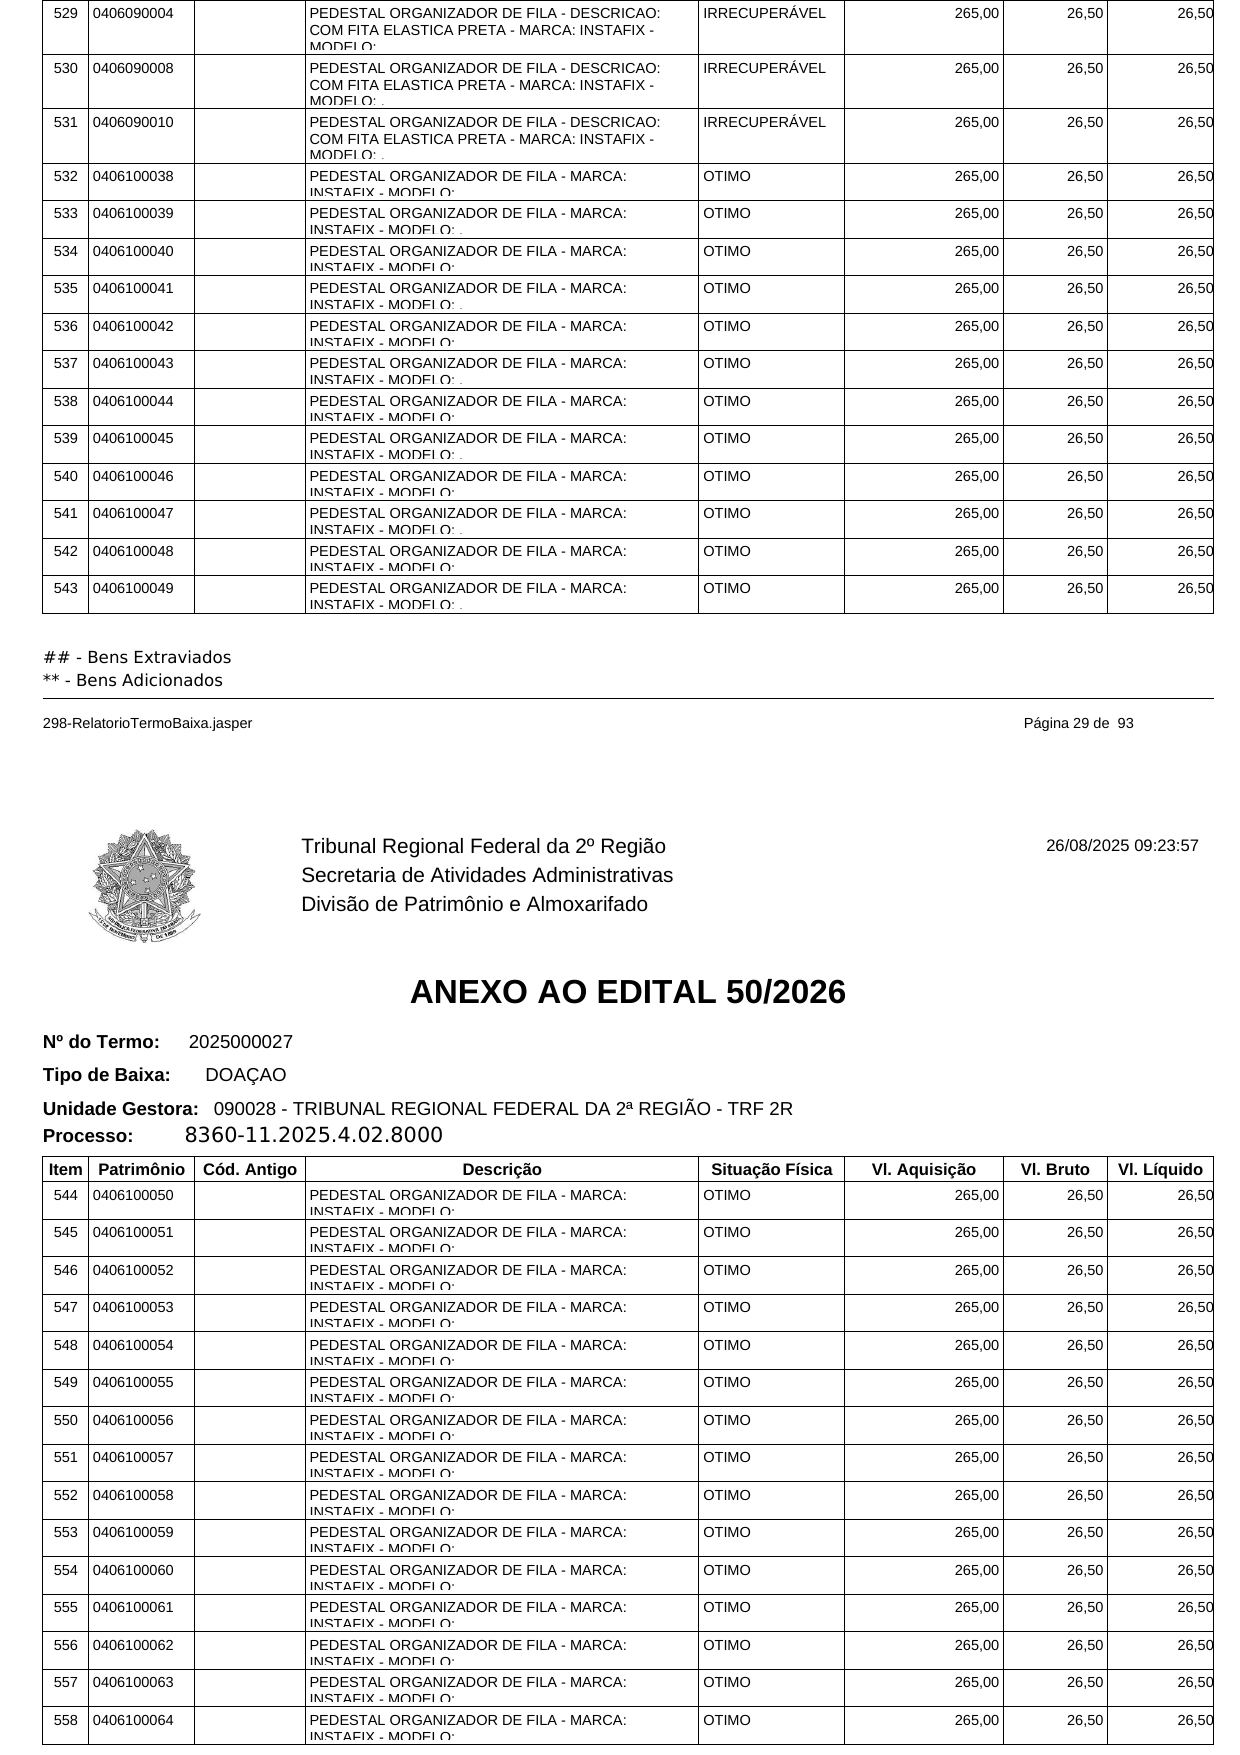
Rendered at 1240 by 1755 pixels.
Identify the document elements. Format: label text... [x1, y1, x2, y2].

table_cell 26,50 [1004, 1370, 1107, 1406]
table_cell [1214, 463, 1240, 500]
table_cell [1, 575, 42, 612]
table_cell [897, 835, 938, 856]
table_cell Tribunal Regional Federal da 2º Região [301, 833, 841, 858]
table_cell [939, 713, 963, 733]
table_cell OTIMO [699, 1407, 844, 1444]
table_cell [1, 163, 42, 200]
table_cell [1, 1256, 42, 1294]
table_cell [1199, 1148, 1209, 1156]
table_cell [1214, 275, 1240, 312]
table_cell [1, 671, 43, 692]
table_cell [195, 1482, 305, 1519]
table_cell 26,50 [1004, 1482, 1107, 1519]
table_cell [1214, 921, 1240, 946]
table_cell [845, 835, 897, 856]
table_cell 26,50 [1004, 239, 1107, 275]
table_cell [699, 827, 841, 833]
table_cell [1214, 425, 1240, 462]
table_cell [1214, 1669, 1240, 1706]
table_cell [964, 1013, 1003, 1029]
table_cell [1214, 1294, 1240, 1331]
table_cell [845, 946, 897, 971]
table_cell [1199, 733, 1209, 827]
table_cell [964, 692, 1003, 698]
table_cell [1, 108, 42, 162]
table_cell [43, 700, 88, 712]
table_cell [314, 888, 459, 892]
table_cell [184, 733, 188, 827]
table_cell OTIMO [699, 314, 844, 350]
table_cell [305, 692, 313, 698]
table_cell [1, 1669, 42, 1706]
table_cell Patrimônio [89, 1157, 194, 1181]
table_cell 2025000027 [189, 1029, 459, 1054]
table_cell PEDESTAL ORGANIZADOR DE FILA - MARCA: INSTAFIX - MODELO: . [306, 1220, 698, 1256]
table_cell [474, 1029, 626, 1054]
table_cell [964, 671, 1003, 692]
table_cell PEDESTAL ORGANIZADOR DE FILA - MARCA: INSTAFIX - MODELO: . [306, 1407, 698, 1444]
table_cell PEDESTAL ORGANIZADOR DE FILA - MARCA: INSTAFIX - MODELO: . [306, 1595, 698, 1631]
table_cell 546 [43, 1257, 88, 1294]
table_cell Cód. Antigo [195, 1157, 305, 1181]
table_cell [1107, 1013, 1113, 1029]
table_cell [699, 671, 841, 692]
table_cell 0406100059 [89, 1520, 194, 1556]
table_cell [189, 614, 195, 648]
table_cell [1, 463, 42, 500]
table_cell OTIMO [699, 1707, 844, 1744]
table_cell 0406090004 [89, 1, 194, 54]
table_cell [305, 614, 313, 648]
table_cell [693, 946, 699, 971]
table_cell OTIMO [699, 276, 844, 312]
table_cell 26,50 [1004, 501, 1107, 537]
table_cell [1114, 671, 1199, 692]
table_cell [195, 946, 201, 971]
table_cell [964, 1148, 1003, 1156]
table_cell 0406100050 [89, 1182, 194, 1219]
table_cell [89, 1013, 180, 1029]
table_cell 26,50 [1004, 1332, 1107, 1369]
table_cell [314, 614, 459, 648]
table_cell [1199, 614, 1209, 648]
table_cell [201, 946, 205, 971]
table_cell 298-RelatorioTermoBaixa.jasper [43, 713, 693, 733]
table_cell [1, 1556, 42, 1594]
table_cell [1003, 692, 1107, 698]
table_cell 26,50 [1004, 389, 1107, 425]
table_cell Tipo de Baixa: [43, 1063, 201, 1087]
table_cell [699, 692, 841, 698]
table_cell [201, 1063, 205, 1087]
table_cell PEDESTAL ORGANIZADOR DE FILA - MARCA: INSTAFIX - MODELO: . [306, 389, 698, 425]
table_cell [286, 946, 301, 971]
table_cell [845, 827, 897, 833]
table_cell [1214, 700, 1240, 712]
table_cell [897, 700, 938, 712]
table_cell [1114, 700, 1199, 712]
table_cell 537 [43, 351, 88, 387]
table_cell 26,50 [1108, 1707, 1213, 1744]
table_cell PEDESTAL ORGANIZADOR DE FILA - DESCRICAO: COM FITA ELASTICA PRETA - MARCA: INSTAFIX - MODELO: . [306, 109, 698, 162]
table_cell [459, 614, 474, 648]
table_cell [459, 917, 474, 921]
table_cell 529 [43, 1, 88, 54]
table_cell 26,50 [1108, 1482, 1213, 1519]
table_cell OTIMO [699, 1445, 844, 1481]
table_cell [845, 1054, 897, 1062]
table_cell [1, 835, 42, 856]
table_cell [1214, 1256, 1240, 1294]
table_cell [1107, 648, 1113, 669]
table_cell [626, 1054, 693, 1062]
table_cell 551 [43, 1445, 88, 1481]
table_cell OTIMO [699, 1632, 844, 1669]
table_cell 265,00 [845, 1520, 1003, 1556]
table_cell [195, 1220, 305, 1256]
table_cell [314, 1054, 459, 1062]
table_cell [43, 1013, 88, 1029]
table_cell [201, 1013, 205, 1029]
table_cell [1107, 733, 1113, 827]
table_cell [474, 888, 626, 892]
table_cell [845, 671, 897, 692]
table_cell [214, 1013, 286, 1029]
table_cell [205, 946, 213, 971]
table_cell [1214, 971, 1240, 1012]
table_cell [1209, 946, 1213, 971]
table_cell 0406100056 [89, 1407, 194, 1444]
table_cell [1214, 1096, 1240, 1121]
table_cell [1214, 538, 1240, 575]
table_cell PEDESTAL ORGANIZADOR DE FILA - MARCA: INSTAFIX - MODELO: . [306, 539, 698, 575]
table_cell [897, 888, 938, 892]
table_cell [189, 1013, 195, 1029]
table_cell PEDESTAL ORGANIZADOR DE FILA - MARCA: INSTAFIX - MODELO: . [306, 1707, 698, 1744]
table_cell [195, 164, 305, 200]
table_cell [964, 700, 1003, 712]
table_cell [1214, 917, 1240, 921]
table_cell [1107, 700, 1113, 712]
table_cell [195, 1182, 305, 1219]
table_cell OTIMO [699, 1670, 844, 1706]
table_cell [314, 858, 459, 862]
table_cell [1214, 613, 1240, 648]
table_cell [897, 827, 938, 833]
table_cell [1199, 858, 1209, 862]
table_cell [1214, 1556, 1240, 1594]
table_cell 544 [43, 1182, 88, 1219]
table_cell [1003, 1029, 1107, 1054]
table_cell [693, 713, 699, 733]
table_cell PEDESTAL ORGANIZADOR DE FILA - MARCA: INSTAFIX - MODELO: . [306, 1295, 698, 1331]
table_cell [699, 888, 841, 892]
table_cell [301, 1013, 305, 1029]
table_cell [214, 1054, 286, 1062]
table_cell [305, 1088, 313, 1096]
table_cell [205, 1148, 213, 1156]
table_cell [1214, 1369, 1240, 1406]
table_cell [305, 733, 313, 827]
table_cell [845, 614, 897, 648]
table_cell 26,50 [1004, 1520, 1107, 1556]
table_cell [626, 1029, 897, 1054]
table_cell OTIMO [699, 1595, 844, 1631]
table_cell [1214, 1444, 1240, 1481]
table_cell [626, 1148, 693, 1156]
table_cell Vl. Líquido [1108, 1157, 1213, 1181]
table_cell [474, 614, 626, 648]
table_cell [286, 921, 301, 946]
table_cell 26,50 [1004, 1707, 1107, 1744]
table_cell [1107, 1029, 1113, 1054]
table_cell [1, 1063, 43, 1087]
table_cell [314, 1148, 459, 1156]
table_cell [1114, 614, 1199, 648]
table_cell [939, 733, 963, 827]
table_cell 539 [43, 426, 88, 462]
table_cell 557 [43, 1670, 88, 1706]
table_cell 530 [43, 55, 88, 108]
table_cell [1107, 1054, 1113, 1062]
table_cell [1199, 671, 1209, 692]
table_cell 26,50 [1108, 1557, 1213, 1594]
table_cell [1199, 692, 1209, 698]
table_cell [964, 1088, 1003, 1096]
table_cell 265,00 [845, 1707, 1003, 1744]
table_cell [897, 1029, 938, 1054]
table_cell [1, 613, 43, 648]
table_cell [626, 1088, 693, 1096]
table_cell [1199, 1013, 1209, 1029]
table_cell [1, 54, 42, 108]
table_cell [205, 733, 213, 827]
table_cell 265,00 [845, 1182, 1003, 1219]
table_cell [43, 614, 88, 648]
table_cell [474, 700, 626, 712]
table_cell PEDESTAL ORGANIZADOR DE FILA - MARCA: INSTAFIX - MODELO: . [306, 1482, 698, 1519]
table_cell 26,50 [1108, 1632, 1213, 1669]
table_cell [1, 1156, 42, 1181]
table_cell [180, 733, 184, 827]
table_cell [939, 1088, 963, 1096]
table_cell [845, 733, 897, 827]
table_cell [1, 1088, 43, 1096]
table_cell 26,50 [1108, 276, 1213, 312]
table_cell [1003, 671, 1107, 692]
table_cell Página 29 de [964, 713, 1113, 733]
table_cell [1199, 700, 1209, 712]
table_cell [1214, 313, 1240, 350]
table_cell [195, 389, 305, 425]
table_cell [195, 351, 305, 387]
table_cell 0406100054 [89, 1332, 194, 1369]
table_cell 26,50 [1004, 1557, 1107, 1594]
table_cell [195, 1332, 305, 1369]
table_cell [897, 671, 938, 692]
table_cell PEDESTAL ORGANIZADOR DE FILA - MARCA: INSTAFIX - MODELO: . [306, 239, 698, 275]
table_cell [184, 1013, 188, 1029]
table_cell [1003, 648, 1107, 669]
table_cell [459, 858, 474, 862]
table_cell [43, 946, 88, 971]
table_cell 265,00 [845, 239, 1003, 275]
table_cell PEDESTAL ORGANIZADOR DE FILA - MARCA: INSTAFIX - MODELO: . [306, 1370, 698, 1406]
table_cell 26,50 [1108, 389, 1213, 425]
table_cell [699, 648, 841, 669]
table_cell [693, 700, 699, 712]
table_cell [626, 827, 693, 833]
table_cell [699, 1148, 841, 1156]
table_cell [841, 946, 845, 971]
table_cell [1, 1594, 42, 1631]
table_cell OTIMO [699, 1182, 844, 1219]
table_cell [964, 827, 1003, 833]
table_cell 265,00 [845, 55, 1003, 108]
table_cell OTIMO [699, 1482, 844, 1519]
table_cell [845, 648, 897, 669]
table_cell 0406100048 [89, 539, 194, 575]
table_cell PEDESTAL ORGANIZADOR DE FILA - DESCRICAO: COM FITA ELASTICA PRETA - MARCA: INSTAFIX - MODELO: . [306, 1, 698, 54]
table_cell Secretaria de Atividades Administrativas [301, 863, 1213, 887]
table_cell [1, 946, 43, 971]
table_cell [1214, 733, 1240, 827]
table_cell [1199, 1088, 1209, 1096]
table_cell [201, 733, 205, 827]
table_cell [1, 921, 42, 946]
table_cell [1, 1029, 43, 1054]
table_cell [474, 858, 626, 862]
table_cell PEDESTAL ORGANIZADOR DE FILA - MARCA: INSTAFIX - MODELO: . [306, 164, 698, 200]
table_cell 26,50 [1004, 426, 1107, 462]
table_cell 26,50 [1004, 539, 1107, 575]
table_cell [1214, 163, 1240, 200]
table_cell OTIMO [699, 576, 844, 612]
table_cell [189, 1054, 195, 1062]
table_cell 26,50 [1004, 1407, 1107, 1444]
table_cell [1, 1013, 43, 1029]
table_cell 265,00 [845, 1370, 1003, 1406]
table_cell [1, 1706, 42, 1744]
table_cell [1, 888, 42, 892]
table_cell [43, 1054, 88, 1062]
table_cell [626, 1013, 693, 1029]
table_cell [841, 671, 845, 692]
table_cell 531 [43, 109, 88, 162]
table_cell 0406100046 [89, 464, 194, 500]
table_cell [939, 671, 963, 692]
table_cell [1214, 0, 1240, 54]
table_cell 536 [43, 314, 88, 350]
table_cell [1114, 858, 1199, 862]
table_cell [1, 1148, 43, 1156]
table_cell [474, 1088, 626, 1096]
table_cell OTIMO [699, 1220, 844, 1256]
table_cell [286, 692, 301, 698]
table_cell 556 [43, 1632, 88, 1669]
table_cell [459, 648, 474, 669]
table_cell 26,50 [1004, 1182, 1107, 1219]
table_cell [939, 1148, 963, 1156]
table_cell 0406100044 [89, 389, 194, 425]
table_cell [626, 888, 693, 892]
table_cell Item [43, 1157, 88, 1181]
table_cell PEDESTAL ORGANIZADOR DE FILA - MARCA: INSTAFIX - MODELO: . [306, 1557, 698, 1594]
table_cell 0406100042 [89, 314, 194, 350]
table_cell [845, 1013, 897, 1029]
table_cell [184, 700, 188, 712]
table_cell [286, 700, 301, 712]
table_cell 0406100057 [89, 1445, 194, 1481]
table_cell [1, 1181, 42, 1219]
table_cell [1199, 1029, 1209, 1054]
table_cell [1, 425, 42, 462]
table_cell 545 [43, 1220, 88, 1256]
table_cell [1209, 648, 1213, 669]
table_cell [314, 1088, 459, 1096]
table_cell [1114, 917, 1199, 921]
table_cell [1003, 1088, 1107, 1096]
table_cell 542 [43, 539, 88, 575]
table_cell [693, 1013, 699, 1029]
table_cell [699, 614, 841, 648]
table_cell [1199, 835, 1209, 856]
table_cell 265,00 [845, 576, 1003, 612]
table_cell 0406100047 [89, 501, 194, 537]
table_cell [474, 1148, 626, 1156]
table_cell [1114, 946, 1199, 971]
table_cell 26,50 [1004, 314, 1107, 350]
table_cell 26,50 [1004, 1257, 1107, 1294]
table_cell [180, 614, 184, 648]
table_cell [939, 917, 963, 921]
table_cell [897, 1088, 938, 1096]
table_cell [180, 1123, 184, 1148]
table_cell [459, 1013, 474, 1029]
table_cell [1, 388, 42, 425]
table_cell [1, 313, 42, 350]
table_cell [693, 1088, 699, 1096]
table_cell 26,50 [1004, 109, 1107, 162]
table_cell [195, 1013, 201, 1029]
table_cell [1209, 1029, 1213, 1054]
table_cell [1214, 1331, 1240, 1369]
table_cell [195, 1557, 305, 1594]
table_cell 8360-11.2025.4.02.8000 [184, 1123, 1213, 1148]
table_cell [43, 733, 88, 827]
table_cell [626, 858, 693, 862]
table_cell PEDESTAL ORGANIZADOR DE FILA - MARCA: INSTAFIX - MODELO: . [306, 1632, 698, 1669]
table_cell 265,00 [845, 1557, 1003, 1594]
table_cell [195, 1054, 201, 1062]
table_cell [693, 1148, 699, 1156]
table_cell 26,50 [1108, 55, 1213, 108]
table_cell [1, 0, 42, 54]
table_cell [699, 1013, 841, 1029]
table_cell 26,50 [1004, 351, 1107, 387]
table_cell OTIMO [699, 1557, 844, 1594]
table_cell [1, 1406, 42, 1444]
table_cell [214, 1088, 286, 1096]
table_cell 550 [43, 1407, 88, 1444]
table_cell IRRECUPERÁVEL [699, 109, 844, 162]
table_cell [195, 1670, 305, 1706]
table_cell [1209, 1096, 1213, 1121]
table_cell [43, 1148, 88, 1156]
table_cell 26,50 [1108, 1595, 1213, 1631]
table_cell [214, 1148, 286, 1156]
table_cell [841, 835, 845, 856]
table_cell [314, 733, 459, 827]
table_cell [845, 713, 897, 733]
table_cell [841, 648, 845, 669]
table_cell [964, 648, 1003, 669]
table_cell [205, 1088, 213, 1096]
table_cell [474, 917, 626, 921]
table_cell 26,50 [1108, 1257, 1213, 1294]
table_cell [195, 700, 201, 712]
table_cell [286, 917, 301, 921]
table_cell 558 [43, 1707, 88, 1744]
table_cell [474, 648, 626, 669]
table_cell [314, 917, 459, 921]
table_cell [964, 888, 1003, 892]
table_cell [964, 1054, 1003, 1062]
table_cell [89, 692, 180, 698]
table_cell 26,50 [1108, 1370, 1213, 1406]
table_cell [1, 1096, 43, 1121]
table_cell [845, 1148, 897, 1156]
table_cell 26,50 [1004, 276, 1107, 312]
table_cell [841, 713, 845, 733]
table_cell [195, 1295, 305, 1331]
table_cell [1, 971, 43, 1012]
table_cell [845, 917, 897, 921]
table_cell [195, 1520, 305, 1556]
table_cell Situação Física [699, 1157, 844, 1181]
table_cell [189, 1148, 195, 1156]
table_cell [195, 733, 201, 827]
table_cell 534 [43, 239, 88, 275]
table_cell [195, 501, 305, 537]
table_cell [89, 1148, 180, 1156]
table_cell [195, 276, 305, 312]
table_cell PEDESTAL ORGANIZADOR DE FILA - MARCA: INSTAFIX - MODELO: . [306, 576, 698, 612]
table_cell [1, 200, 42, 237]
table_cell [693, 648, 699, 669]
table_cell [195, 1370, 305, 1406]
table_cell [897, 1013, 938, 1029]
table_cell [964, 1029, 1003, 1054]
table_cell [180, 1013, 184, 1029]
table_cell 26,50 [1004, 1632, 1107, 1669]
table_cell Unidade Gestora: [43, 1096, 213, 1121]
table_cell [1209, 671, 1213, 692]
table_cell [1209, 700, 1213, 712]
table_cell [195, 1632, 305, 1669]
table_cell [699, 733, 841, 827]
table_cell 0406090008 [89, 55, 194, 108]
table_cell 26,50 [1108, 201, 1213, 237]
table_cell [1214, 648, 1240, 669]
table_cell [301, 733, 305, 827]
table_cell [1214, 1219, 1240, 1256]
table_cell [699, 858, 841, 862]
table_cell [1, 863, 42, 887]
table_cell [301, 700, 305, 712]
table_cell [195, 314, 305, 350]
table_cell [195, 614, 201, 648]
table_cell [1, 692, 43, 698]
table_cell 265,00 [845, 1332, 1003, 1369]
table_cell 26,50 [1004, 1, 1107, 54]
table_cell [1, 733, 43, 827]
table_cell [459, 827, 474, 833]
table_cell 265,00 [845, 1632, 1003, 1669]
table_cell [189, 700, 195, 712]
table_cell [286, 1088, 301, 1096]
table_cell [1, 238, 42, 275]
table_cell [1, 350, 42, 387]
table_cell 0406100038 [89, 164, 194, 200]
table_cell [1214, 1088, 1240, 1096]
table_cell [1209, 733, 1213, 827]
table_cell PEDESTAL ORGANIZADOR DE FILA - MARCA: INSTAFIX - MODELO: . [306, 1670, 698, 1706]
table_cell 538 [43, 389, 88, 425]
table_cell PEDESTAL ORGANIZADOR DE FILA - MARCA: INSTAFIX - MODELO: . [306, 1182, 698, 1219]
table_cell 265,00 [845, 1595, 1003, 1631]
table_cell [1, 713, 43, 733]
table_cell [626, 692, 693, 698]
table_cell [459, 733, 474, 827]
table_cell [286, 827, 301, 833]
table_cell [897, 1054, 938, 1062]
table_cell [841, 614, 845, 648]
table_cell [286, 863, 301, 887]
table_cell 555 [43, 1595, 88, 1631]
table_cell 265,00 [845, 1670, 1003, 1706]
table_cell [286, 614, 301, 648]
table_cell [286, 858, 301, 862]
table_cell [195, 55, 305, 108]
table_cell [699, 713, 841, 733]
table_cell [939, 1054, 963, 1062]
table_cell [314, 671, 459, 692]
table_cell [1003, 1054, 1107, 1062]
table_cell [841, 700, 845, 712]
table_cell OTIMO [699, 239, 844, 275]
table_cell [180, 700, 184, 712]
table_cell [195, 201, 305, 237]
table_cell Divisão de Patrimônio e Almoxarifado [301, 892, 1213, 917]
table_cell [474, 827, 626, 833]
table_cell [1214, 892, 1240, 917]
table_cell [1199, 648, 1209, 669]
table_cell [939, 692, 963, 698]
table_cell 547 [43, 1295, 88, 1331]
table_cell [89, 946, 180, 971]
table_cell [939, 858, 963, 862]
table_cell [1114, 827, 1199, 833]
table_cell PEDESTAL ORGANIZADOR DE FILA - MARCA: INSTAFIX - MODELO: . [306, 201, 698, 237]
table_cell [626, 700, 693, 712]
table_cell 26,50 [1108, 576, 1213, 612]
table_cell 541 [43, 501, 88, 537]
table_cell 265,00 [845, 1, 1003, 54]
table_cell 265,00 [845, 276, 1003, 312]
table_cell 265,00 [845, 1295, 1003, 1331]
table_cell [305, 1148, 313, 1156]
table_cell OTIMO [699, 426, 844, 462]
table_cell 0406100043 [89, 351, 194, 387]
table_cell 26,50 [1108, 1, 1213, 54]
table_cell 0406100061 [89, 1595, 194, 1631]
table_cell [897, 946, 938, 971]
table_cell [1214, 1156, 1240, 1181]
table_cell [305, 1054, 313, 1062]
table_cell 26,50 [1108, 109, 1213, 162]
table_cell [43, 692, 88, 698]
table_cell [214, 733, 286, 827]
table_cell [195, 1445, 305, 1481]
table_cell [195, 1148, 201, 1156]
table_cell ANEXO AO EDITAL 50/2026 [43, 971, 1213, 1012]
table_cell [897, 858, 938, 862]
table_cell [1, 500, 42, 537]
table_cell [1214, 827, 1240, 833]
table_cell 0406100064 [89, 1707, 194, 1744]
table_cell PEDESTAL ORGANIZADOR DE FILA - MARCA: INSTAFIX - MODELO: . [306, 501, 698, 537]
table_cell [474, 1013, 626, 1029]
table_cell [1214, 238, 1240, 275]
table_cell [1214, 54, 1240, 108]
table_cell [195, 1707, 305, 1744]
table_cell [1, 1219, 42, 1256]
table_cell [845, 858, 897, 862]
table_cell 552 [43, 1482, 88, 1519]
table_cell [1107, 671, 1113, 692]
table_cell 26,50 [1004, 164, 1107, 200]
table_cell 0406100060 [89, 1557, 194, 1594]
table_cell [195, 1407, 305, 1444]
table_cell 26/08/2025 09:23:57 [939, 835, 1199, 856]
table_cell [1, 917, 42, 921]
table_cell 0406100053 [89, 1295, 194, 1331]
table_cell 26,50 [1108, 1182, 1213, 1219]
table_cell [214, 700, 286, 712]
table_cell 26,50 [1004, 1670, 1107, 1706]
table_cell [1, 648, 43, 669]
table_cell [939, 946, 963, 971]
table_cell [314, 946, 459, 971]
table_cell [964, 614, 1003, 648]
table_cell 265,00 [845, 314, 1003, 350]
table_cell IRRECUPERÁVEL [699, 55, 844, 108]
table_cell 26,50 [1004, 1220, 1107, 1256]
table_cell [1214, 1013, 1240, 1029]
table_cell 26,50 [1004, 576, 1107, 612]
table_cell [841, 733, 845, 827]
table_cell [1214, 388, 1240, 425]
table_cell [1214, 1631, 1240, 1669]
table_cell [1214, 1123, 1240, 1148]
table_cell [459, 946, 474, 971]
table_cell [1214, 108, 1240, 162]
table_cell [459, 1029, 474, 1054]
table_cell 553 [43, 1520, 88, 1556]
table_cell [459, 1054, 474, 1062]
table_cell [1107, 1088, 1113, 1096]
table_cell [1003, 946, 1107, 971]
table_cell 26,50 [1108, 1220, 1213, 1256]
table_cell [195, 1088, 201, 1096]
table_cell [301, 946, 305, 971]
table_cell [626, 614, 693, 648]
table_cell [189, 1088, 195, 1096]
table_cell 265,00 [845, 164, 1003, 200]
table_cell 0406100045 [89, 426, 194, 462]
table_cell [1214, 888, 1240, 892]
table_cell [43, 1088, 88, 1096]
table_cell [214, 692, 286, 698]
table_cell [1107, 946, 1113, 971]
table_cell [1, 858, 42, 862]
table_cell 26,50 [1004, 55, 1107, 108]
table_cell [286, 733, 301, 827]
table_cell [301, 614, 305, 648]
table_cell 26,50 [1004, 1595, 1107, 1631]
table_cell [897, 917, 938, 921]
table_cell [1214, 835, 1240, 856]
table_cell [845, 700, 897, 712]
table_cell [1, 538, 42, 575]
table_cell [693, 733, 699, 827]
table_cell [626, 917, 693, 921]
table_cell 26,50 [1108, 426, 1213, 462]
table_cell [626, 946, 693, 971]
table_cell [1, 1331, 42, 1369]
table_cell [195, 239, 305, 275]
table_cell [1, 1054, 43, 1062]
table_cell [286, 892, 301, 917]
table_cell [1214, 1029, 1240, 1054]
table_cell [1199, 827, 1209, 833]
table_cell 548 [43, 1332, 88, 1369]
table_cell [964, 858, 1003, 862]
table_cell [189, 733, 195, 827]
table_cell [1, 892, 42, 917]
table_cell [301, 921, 1213, 946]
table_cell 0406100058 [89, 1482, 194, 1519]
table_cell 265,00 [845, 1445, 1003, 1481]
table_cell 0406100040 [89, 239, 194, 275]
table_cell ## - Bens Extraviados [43, 648, 313, 669]
table_cell [1003, 700, 1107, 712]
table_cell [305, 827, 313, 833]
table_cell 26,50 [1108, 351, 1213, 387]
table_cell PEDESTAL ORGANIZADOR DE FILA - MARCA: INSTAFIX - MODELO: . [306, 1257, 698, 1294]
table_cell 26,50 [1004, 1445, 1107, 1481]
table_cell Vl. Bruto [1004, 1157, 1107, 1181]
table_cell OTIMO [699, 164, 844, 200]
table_cell 0406100039 [89, 201, 194, 237]
table_cell [1003, 858, 1107, 862]
table_cell OTIMO [699, 501, 844, 537]
table_cell [1214, 1519, 1240, 1556]
table_cell [1003, 827, 1107, 833]
table_cell 26,50 [1108, 314, 1213, 350]
table_cell [964, 946, 1003, 971]
table_cell [897, 648, 938, 669]
table_cell [305, 946, 313, 971]
table_cell [459, 1148, 474, 1156]
table_cell [1114, 648, 1199, 669]
table_cell [699, 1088, 841, 1096]
table_cell [1107, 614, 1113, 648]
table_cell [699, 946, 841, 971]
table_cell [1114, 692, 1199, 698]
table_cell PEDESTAL ORGANIZADOR DE FILA - MARCA: INSTAFIX - MODELO: . [306, 464, 698, 500]
table_cell [89, 1054, 180, 1062]
table_cell 0406100055 [89, 1370, 194, 1406]
table_cell OTIMO [699, 539, 844, 575]
table_cell OTIMO [699, 1257, 844, 1294]
table_cell 265,00 [845, 464, 1003, 500]
table_cell [1214, 575, 1240, 612]
table_cell 26,50 [1108, 501, 1213, 537]
table_cell [305, 1013, 313, 1029]
table_cell 26,50 [1004, 1295, 1107, 1331]
table_cell [1114, 1029, 1199, 1054]
table_cell Vl. Aquisição [845, 1157, 1003, 1181]
table_cell [1, 700, 43, 712]
table_cell PEDESTAL ORGANIZADOR DE FILA - MARCA: INSTAFIX - MODELO: . [306, 314, 698, 350]
table_cell OTIMO [699, 351, 844, 387]
table_cell 26,50 [1108, 1670, 1213, 1706]
table_cell [699, 917, 841, 921]
table_cell [314, 827, 459, 833]
table_cell [1, 1369, 42, 1406]
table_cell [214, 946, 286, 971]
table_cell [1199, 1054, 1209, 1062]
table_cell [1003, 614, 1107, 648]
table_cell PEDESTAL ORGANIZADOR DE FILA - MARCA: INSTAFIX - MODELO: . [306, 426, 698, 462]
table_cell [1199, 946, 1209, 971]
table_cell [1, 1481, 42, 1519]
table_cell [314, 700, 459, 712]
table_cell 540 [43, 464, 88, 500]
table_cell OTIMO [699, 1295, 844, 1331]
table_cell [699, 700, 841, 712]
table_cell [205, 1013, 213, 1029]
table_cell [626, 733, 693, 827]
table_cell [845, 888, 897, 892]
table_cell [1, 1631, 42, 1669]
table_cell [1003, 1013, 1107, 1029]
table_cell [1, 1294, 42, 1331]
table_cell 265,00 [845, 1407, 1003, 1444]
table_cell [1114, 733, 1199, 827]
table_cell 0406100052 [89, 1257, 194, 1294]
table_cell [195, 1257, 305, 1294]
table_cell [314, 1013, 459, 1029]
table_cell PEDESTAL ORGANIZADOR DE FILA - MARCA: INSTAFIX - MODELO: . [306, 351, 698, 387]
table_cell 265,00 [845, 539, 1003, 575]
table_cell 535 [43, 276, 88, 312]
table_cell [184, 614, 188, 648]
table_cell [693, 614, 699, 648]
table_cell [693, 671, 699, 692]
table_cell [1114, 1013, 1199, 1029]
table_cell [1, 275, 42, 312]
table_cell [195, 576, 305, 612]
table_cell 0406100063 [89, 1670, 194, 1706]
table_cell [1214, 1706, 1240, 1744]
table_cell [474, 733, 626, 827]
table_cell 265,00 [845, 351, 1003, 387]
table_cell [459, 692, 474, 698]
table_cell PEDESTAL ORGANIZADOR DE FILA - MARCA: INSTAFIX - MODELO: . [306, 1445, 698, 1481]
table_cell 554 [43, 1557, 88, 1594]
table_cell [939, 827, 963, 833]
table_cell 090028 - TRIBUNAL REGIONAL FEDERAL DA 2ª REGIÃO - TRF 2R [214, 1096, 1209, 1121]
table_cell [939, 614, 963, 648]
table_cell 265,00 [845, 1482, 1003, 1519]
table_cell 26,50 [1108, 464, 1213, 500]
table_cell [474, 692, 626, 698]
table_cell 532 [43, 164, 88, 200]
table_cell [964, 917, 1003, 921]
table_cell 0406100051 [89, 1220, 194, 1256]
table_cell Nº do Termo: [43, 1029, 188, 1054]
table_cell [897, 713, 938, 733]
table_cell [1214, 1148, 1240, 1156]
table_cell [1214, 671, 1240, 692]
table_cell [195, 464, 305, 500]
table_cell PEDESTAL ORGANIZADOR DE FILA - MARCA: INSTAFIX - MODELO: . [306, 1520, 698, 1556]
table_cell [314, 692, 459, 698]
table_cell [314, 648, 459, 669]
table_cell [939, 1029, 963, 1054]
table_cell 26,50 [1108, 239, 1213, 275]
table_cell [897, 614, 938, 648]
table_cell 543 [43, 576, 88, 612]
table_cell 265,00 [845, 109, 1003, 162]
table_cell [897, 692, 938, 698]
table_cell 26,50 [1004, 464, 1107, 500]
table_cell PEDESTAL ORGANIZADOR DE FILA - DESCRICAO: COM FITA ELASTICA PRETA - MARCA: INSTAFIX - MODELO: . [306, 55, 698, 108]
table_cell OTIMO [699, 201, 844, 237]
table_cell [214, 614, 286, 648]
table_cell [1003, 733, 1107, 827]
table_cell [205, 614, 213, 648]
table_cell ** - Bens Adicionados [43, 671, 313, 692]
table_cell [1199, 888, 1209, 892]
table_cell [939, 1013, 963, 1029]
table_cell 265,00 [845, 1257, 1003, 1294]
table_cell 549 [43, 1370, 88, 1406]
table_cell [1214, 1406, 1240, 1444]
table_cell [89, 1088, 180, 1096]
table_cell [1, 1123, 43, 1148]
table_cell [205, 1054, 213, 1062]
table_cell [286, 1054, 301, 1062]
table_cell [189, 946, 195, 971]
table_cell [195, 1, 305, 54]
table_cell [1114, 1054, 1199, 1062]
table_cell [89, 614, 180, 648]
table_cell 93 [1114, 713, 1213, 733]
table_cell 0406100049 [89, 576, 194, 612]
table_cell [1214, 692, 1240, 698]
table_cell [286, 1013, 301, 1029]
table_cell [201, 700, 205, 712]
table_cell [1003, 1148, 1107, 1156]
table_cell [845, 1088, 897, 1096]
table_cell 26,50 [1108, 1445, 1213, 1481]
table_cell [1114, 1088, 1199, 1096]
table_cell 265,00 [845, 1220, 1003, 1256]
table_cell 265,00 [845, 426, 1003, 462]
table_cell 26,50 [1108, 1407, 1213, 1444]
table_cell [1214, 1594, 1240, 1631]
table_cell OTIMO [699, 1370, 844, 1406]
table_cell [195, 539, 305, 575]
table_cell 26,50 [1108, 539, 1213, 575]
table_cell [1214, 1181, 1240, 1219]
table_cell 26,50 [1108, 1295, 1213, 1331]
table_cell OTIMO [699, 1520, 844, 1556]
table_cell [286, 835, 301, 856]
table_cell [205, 692, 213, 698]
table_cell OTIMO [699, 1332, 844, 1369]
table_cell Descrição [306, 1157, 698, 1181]
table_cell [841, 1013, 845, 1029]
table_cell [1214, 863, 1240, 887]
table_cell [195, 426, 305, 462]
table_cell [693, 1054, 699, 1062]
table_cell [245, 827, 286, 946]
table_cell [1, 1519, 42, 1556]
table_cell [1114, 1148, 1199, 1156]
table_cell 0406090010 [89, 109, 194, 162]
table_cell [1107, 1148, 1113, 1156]
table_cell 26,50 [1108, 1520, 1213, 1556]
table_cell Processo: [43, 1123, 180, 1148]
table_cell OTIMO [699, 464, 844, 500]
table_cell [897, 1148, 938, 1156]
table_cell 533 [43, 201, 88, 237]
table_cell [1214, 1063, 1240, 1087]
table_cell [286, 888, 301, 892]
table_cell PEDESTAL ORGANIZADOR DE FILA - MARCA: INSTAFIX - MODELO: . [306, 1332, 698, 1369]
table_cell [1214, 1481, 1240, 1519]
table_cell [89, 700, 180, 712]
table_cell [964, 733, 1003, 827]
table_cell [1209, 835, 1213, 856]
table_cell [1209, 614, 1213, 648]
table_cell [626, 648, 693, 669]
table_cell [1003, 917, 1107, 921]
table_cell [195, 109, 305, 162]
table_cell [1, 827, 42, 833]
table_cell [205, 700, 213, 712]
table_cell [845, 692, 897, 698]
table_cell [286, 1148, 301, 1156]
table_cell 0406100041 [89, 276, 194, 312]
table_cell 265,00 [845, 389, 1003, 425]
table_cell [459, 888, 474, 892]
table_cell [939, 700, 963, 712]
table_cell [184, 946, 188, 971]
table_cell [1214, 1054, 1240, 1062]
table_cell [201, 614, 205, 648]
table_cell DOAÇAO [205, 1063, 1213, 1087]
table_cell [1214, 350, 1240, 387]
table_cell [1003, 888, 1107, 892]
table_cell [1214, 713, 1240, 733]
table_cell [897, 733, 938, 827]
table_cell [474, 671, 626, 692]
table_cell 26,50 [1108, 1332, 1213, 1369]
table_cell [459, 700, 474, 712]
table_cell PEDESTAL ORGANIZADOR DE FILA - MARCA: INSTAFIX - MODELO: . [306, 276, 698, 312]
table_cell [939, 888, 963, 892]
table_cell [1214, 200, 1240, 237]
table_cell [1214, 946, 1240, 971]
table_cell [1209, 1013, 1213, 1029]
table_cell OTIMO [699, 389, 844, 425]
table_cell [459, 1088, 474, 1096]
table_cell 26,50 [1004, 201, 1107, 237]
table_cell [626, 671, 693, 692]
table_cell [474, 1054, 626, 1062]
table_cell [305, 700, 313, 712]
table_cell [1214, 500, 1240, 537]
table_cell 265,00 [845, 201, 1003, 237]
table_cell [474, 946, 626, 971]
table_cell [1214, 858, 1240, 862]
table_cell IRRECUPERÁVEL [699, 1, 844, 54]
table_cell [89, 733, 180, 827]
table_cell [699, 1054, 841, 1062]
table_cell [1, 1444, 42, 1481]
table_cell 265,00 [845, 501, 1003, 537]
table_cell [459, 671, 474, 692]
table_cell 0406100062 [89, 1632, 194, 1669]
table_cell [1114, 888, 1199, 892]
table_cell [1199, 917, 1209, 921]
table_cell 26,50 [1108, 164, 1213, 200]
table_cell [939, 648, 963, 669]
table_cell [180, 946, 184, 971]
table_cell [195, 1595, 305, 1631]
